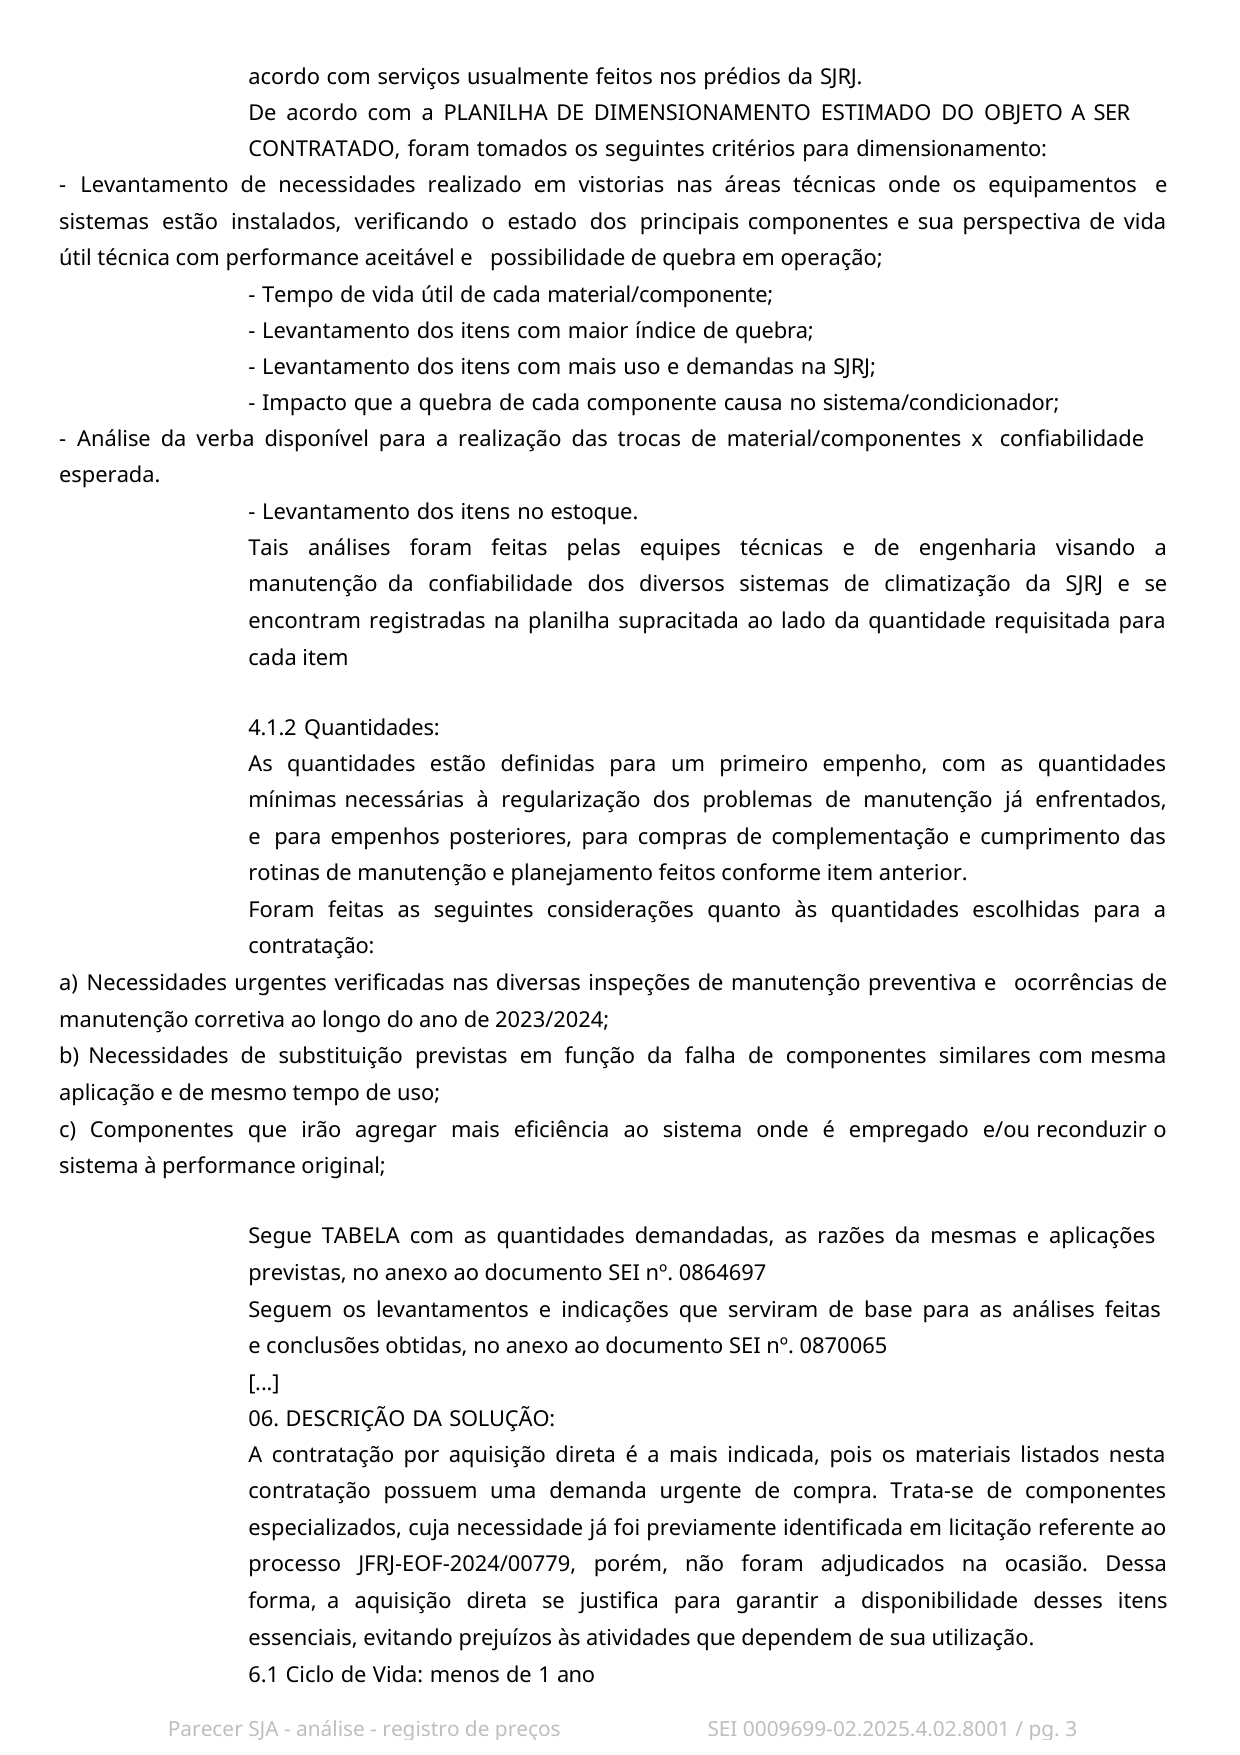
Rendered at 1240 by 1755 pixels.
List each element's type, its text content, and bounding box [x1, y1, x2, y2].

list Necessidades urgentes verificadas nas diversas inspeções de manutenção preventiva e ocorrências de manutenção corretiva ao longo do ano de 2023/2024; [59, 967, 1167, 1034]
list Impacto que a quebra de cada componente causa no sistema/condicionador; [248, 387, 1181, 416]
list Levantamento dos itens com mais uso e demandas na SJRJ; [248, 351, 1181, 381]
list Componentes que irão agregar mais eficiência ao sistema onde é empregado e/ou reconduzir o sistema à performance original; [59, 1114, 1167, 1180]
list Quantidades: [248, 712, 1181, 741]
text Segue TABELA com as quantidades demandadas, as razões da mesmas e aplicações previstas, no anexo ao documento SEI nº. 0864697 [248, 1220, 1181, 1287]
list Necessidades de substituição previstas em função da falha de componentes similares com mesma aplicação e de mesmo tempo de uso; [59, 1041, 1167, 1107]
text A contratação por aquisição direta é a mais indicada, pois os materiais listados nesta contratação possuem uma demanda urgente de compra. Trata-se de componentes especializados, cuja necessidade já foi previamente identificada em licitação referente ao processo JFRJ-EOF-2024/00779, porém, não foram adjudicados na ocasião. Dessa forma, a aquisição direta se justifica para garantir a disponibilidade desses itens essenciais, evitando prejuízos às atividades que dependem de sua utilização. [248, 1439, 1167, 1651]
list Análise da verba disponível para a realização das trocas de material/componentes x confiabilidade esperada. [59, 423, 1166, 489]
list Tempo de vida útil de cada material/componente; [248, 279, 1181, 309]
list Ciclo de Vida: menos de 1 ano [248, 1658, 1181, 1688]
list Levantamento de necessidades realizado em vistorias nas áreas técnicas onde os equipamentos e sistemas estão instalados, verificando o estado dos principais componentes e sua perspectiva de vida útil técnica com performance aceitável e possibilidade de quebra em operação; [59, 169, 1167, 272]
list DESCRIÇÃO DA SOLUÇÃO: [248, 1403, 1181, 1433]
text Foram feitas as seguintes considerações quanto às quantidades escolhidas para a contratação: [248, 894, 1167, 960]
text As quantidades estão definidas para um primeiro empenho, com as quantidades mínimas necessárias à regularização dos problemas de manutenção já enfrentados, e para empenhos posteriores, para compras de complementação e cumprimento das rotinas de manutenção e planejamento feitos conforme item anterior. [248, 747, 1167, 887]
text acordo com serviços usualmente feitos nos prédios da SJRJ. [248, 61, 1181, 91]
text CONTRATADO, foram tomados os seguintes critérios para dimensionamento: [248, 133, 1181, 163]
text De acordo com a PLANILHA DE DIMENSIONAMENTO ESTIMADO DO OBJETO A SER [248, 97, 1181, 127]
text [...] [248, 1367, 1181, 1397]
text Tais análises foram feitas pelas equipes técnicas e de engenharia visando a manutenção da confiabilidade dos diversos sistemas de climatização da SJRJ e se encontram registradas na planilha supracitada ao lado da quantidade requisitada para cada item [248, 532, 1167, 671]
list Levantamento dos itens no estoque. [248, 496, 1181, 526]
list Levantamento dos itens com maior índice de quebra; [248, 315, 1181, 345]
text Seguem os levantamentos e indicações que serviram de base para as análises feitas e conclusões obtidas, no anexo ao documento SEI nº. 0870065 [248, 1294, 1181, 1360]
